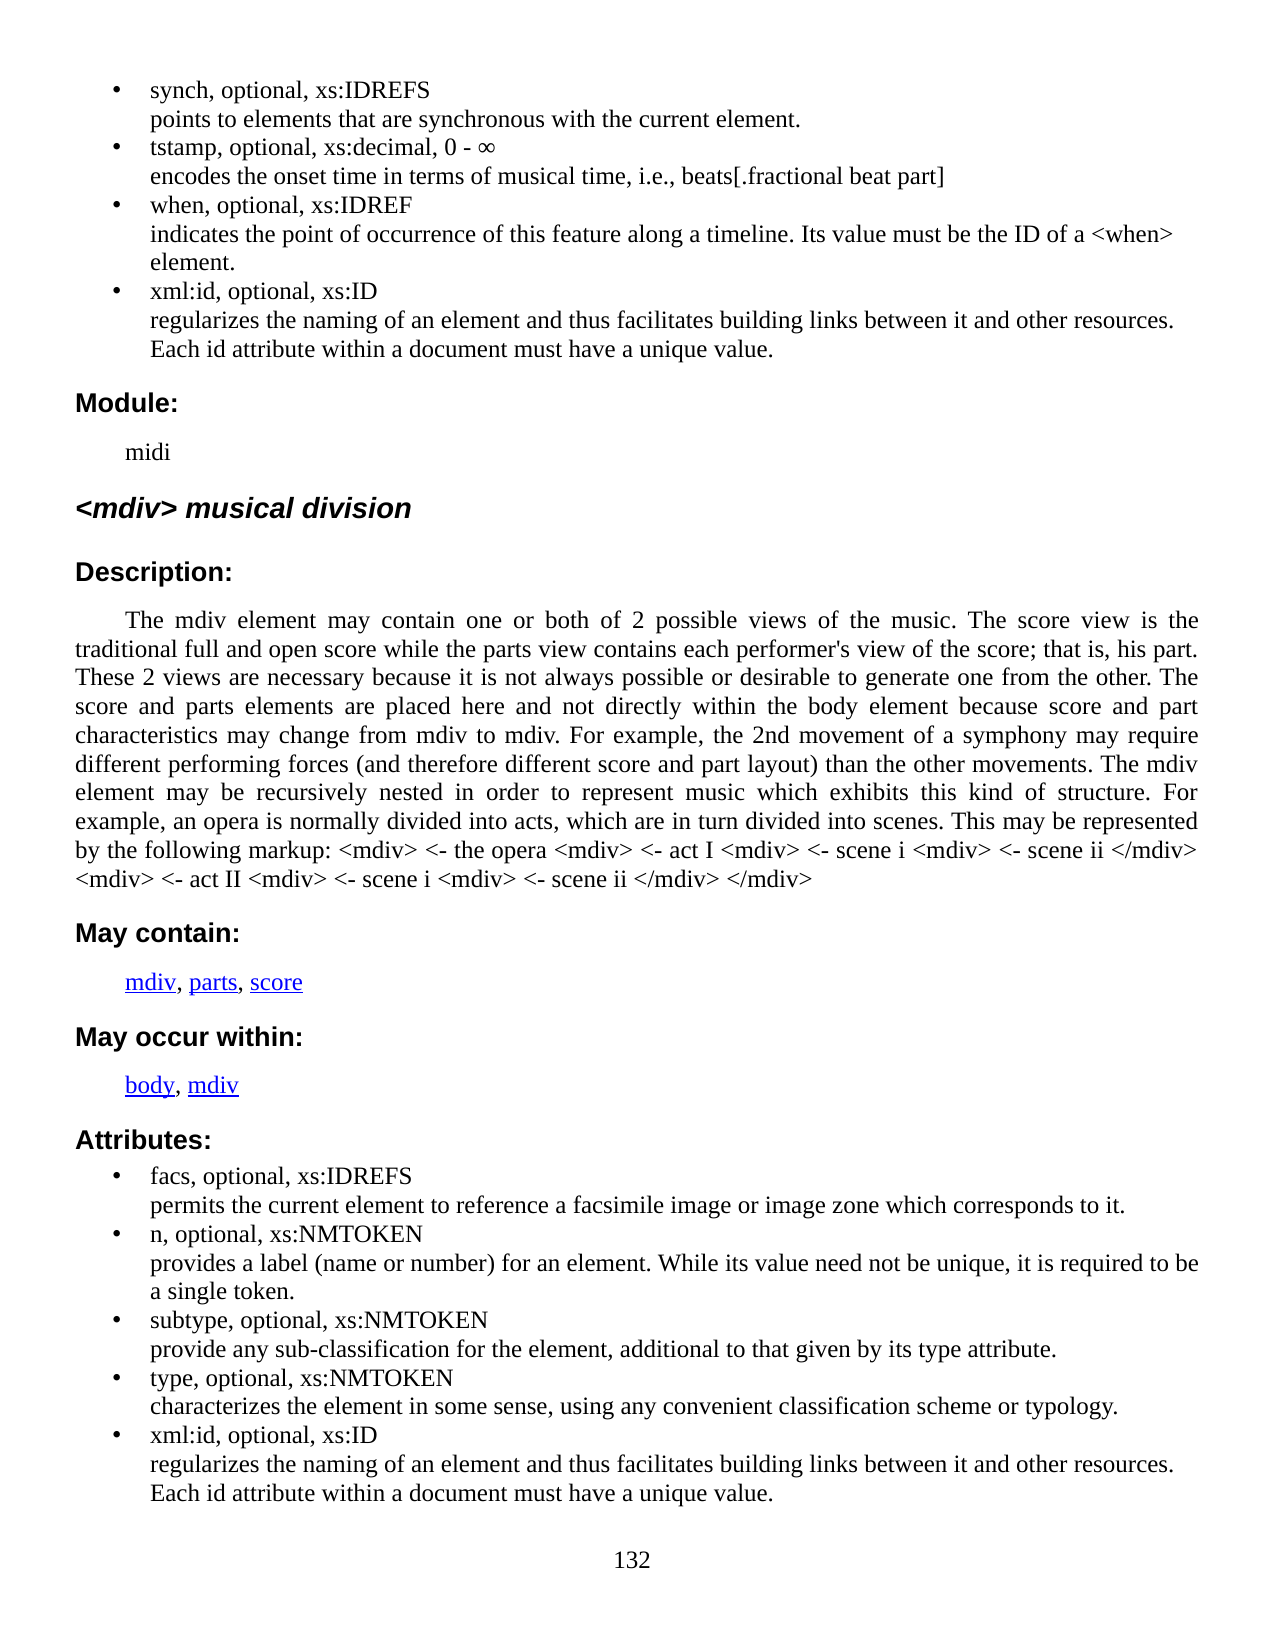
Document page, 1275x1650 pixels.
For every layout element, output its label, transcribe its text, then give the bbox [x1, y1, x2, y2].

subtitle Attributes: [75, 1124, 1200, 1155]
subtitle Description: [75, 556, 1200, 587]
list synch, optional, xs:IDREFS points to elements that are synchronous with the current element. [112, 75, 1200, 132]
list facs, optional, xs:IDREFS permits the current element to reference a facsimile image or image zone which corresponds to it. [112, 1161, 1200, 1219]
list when, optional, xs:IDREF indicates the point of occurrence of this feature along a timeline. Its value must be the ID of a <when> element. [112, 190, 1200, 276]
list subtype, optional, xs:NMTOKEN provide any sub-classification for the element, additional to that given by its type attribute. [112, 1305, 1200, 1363]
subtitle May contain: [75, 917, 1200, 949]
text mdiv, parts, score [75, 967, 1200, 996]
list tstamp, optional, xs:decimal, 0 - ∞ encodes the onset time in terms of musical time, i.e., beats[.fractional beat part] [112, 132, 1200, 190]
subtitle May occur within: [75, 1021, 1200, 1052]
subtitle Module: [75, 387, 1200, 419]
subtitle <mdiv> musical division [75, 491, 1200, 524]
text The mdiv element may contain one or both of 2 possible views of the music. The score view is the traditional full and open score while the parts view contains each performer's view of the score; that is, his part. These 2 views are necessary because it is not always possible or desirable to generate one from the other. The score and parts elements are placed here and not directly within the body element because score and part characteristics may change from mdiv to mdiv. For example, the 2nd movement of a symphony may require different performing forces (and therefore different score and part layout) than the other movements. The mdiv element may be recursively nested in order to represent music which exhibits this kind of structure. For example, an opera is normally divided into acts, which are in turn divided into scenes. This may be represented by the following markup: <mdiv> <- the opera <mdiv> <- act I <mdiv> <- scene i <mdiv> <- scene ii </mdiv> <mdiv> <- act II <mdiv> <- scene i <mdiv> <- scene ii </mdiv> </mdiv> [75, 605, 1200, 892]
list n, optional, xs:NMTOKEN provides a label (name or number) for an element. While its value need not be unique, it is required to be a single token. [112, 1219, 1200, 1305]
text midi [75, 437, 1200, 466]
list type, optional, xs:NMTOKEN characterizes the element in some sense, using any convenient classification scheme or typology. [112, 1363, 1200, 1420]
list xml:id, optional, xs:ID regularizes the naming of an element and thus facilitates building links between it and other resources. Each id attribute within a document must have a unique value. [112, 1420, 1200, 1506]
text body, mdiv [75, 1070, 1200, 1099]
list xml:id, optional, xs:ID regularizes the naming of an element and thus facilitates building links between it and other resources. Each id attribute within a document must have a unique value. [112, 276, 1200, 362]
